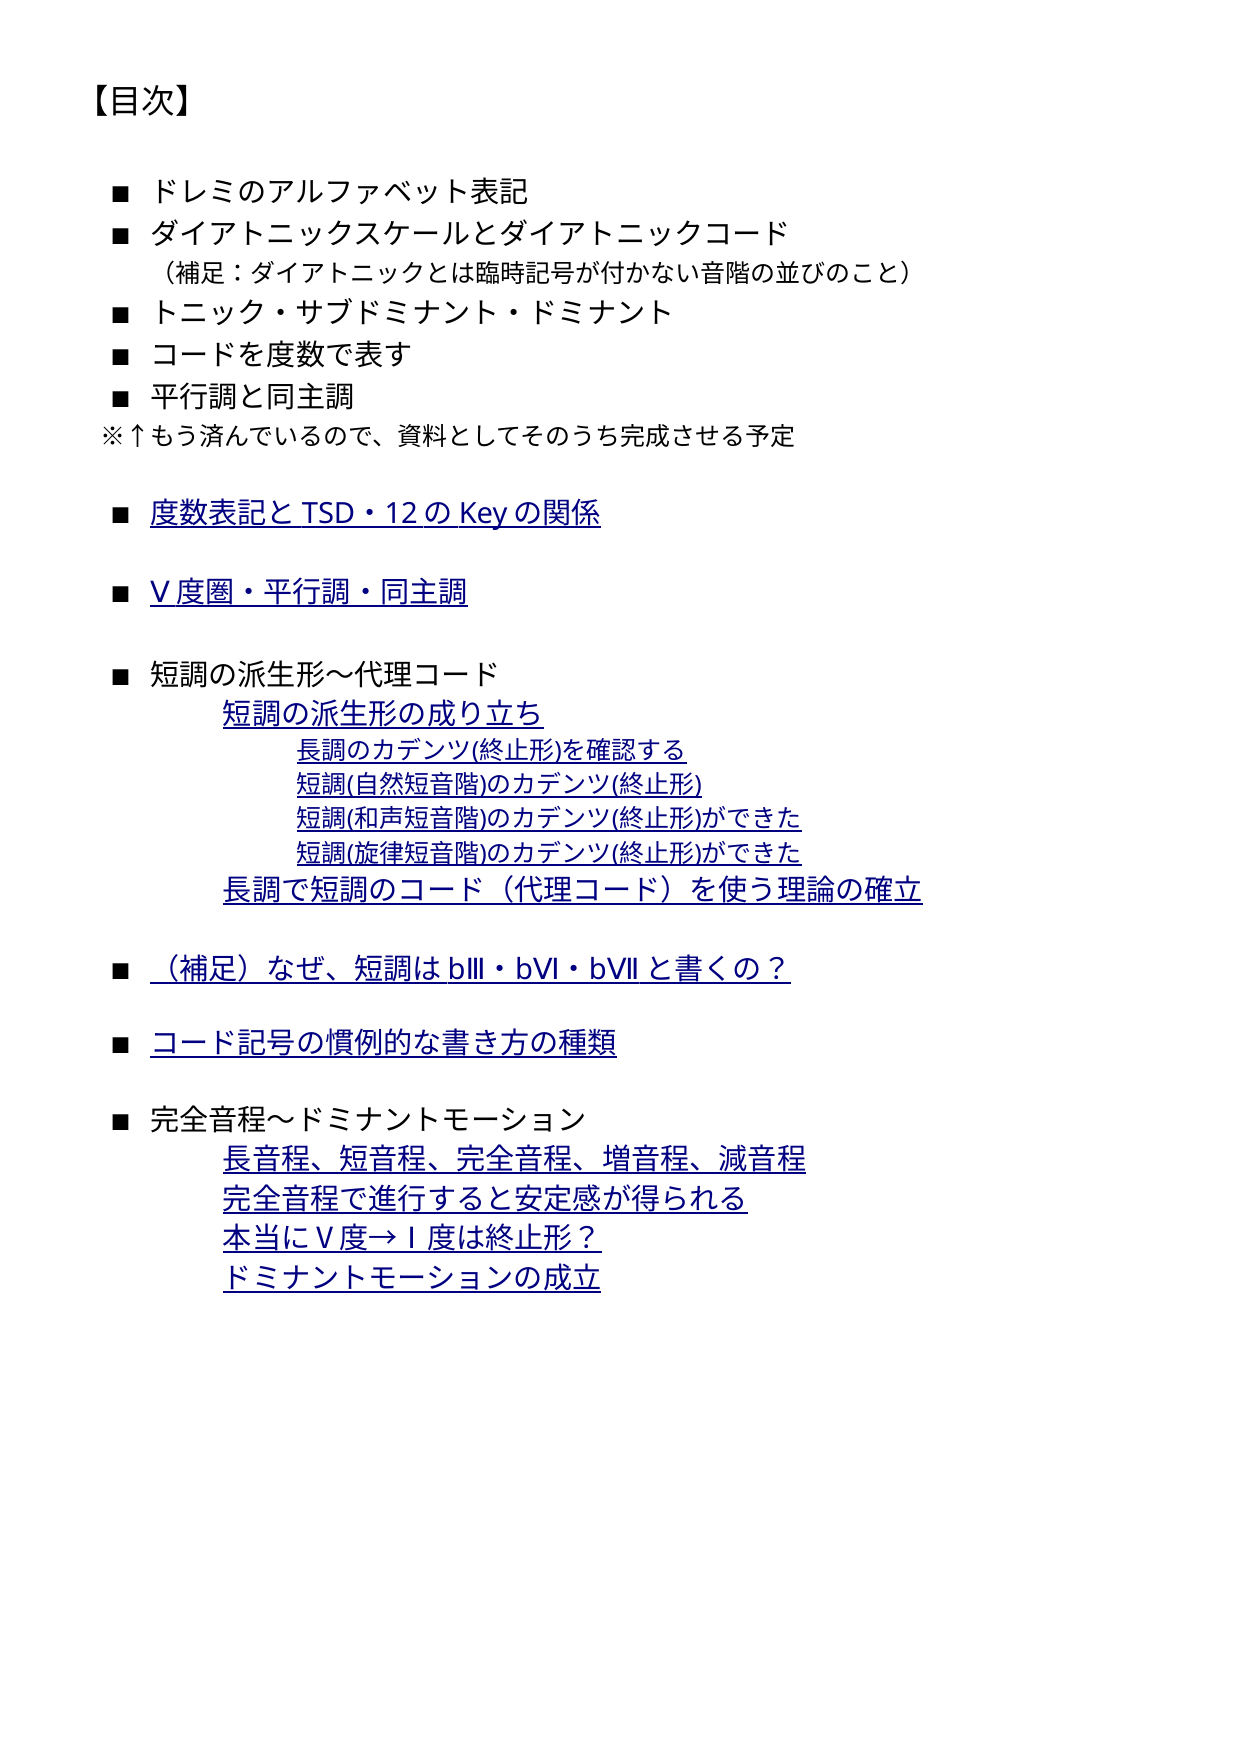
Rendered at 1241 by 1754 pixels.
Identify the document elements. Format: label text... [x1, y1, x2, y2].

text ※↑もう済んでいるので、資料としてそのうち完成させる予定 [75, 416, 1165, 453]
list ドレミのアルファベット表記 [112, 169, 1165, 211]
text 短調(旋律短音階)のカデンツ(終止形)ができた [297, 835, 1165, 869]
text 短調(和声短音階)のカデンツ(終止形)ができた [297, 801, 1165, 835]
text 長調で短調のコード（代理コード）を使う理論の確立 [223, 869, 1165, 909]
text 【目次】 [75, 75, 1165, 123]
text ドミナントモーションの成立 [223, 1257, 1165, 1297]
list 短調の派生形～代理コード [112, 651, 1165, 693]
list 度数表記とTSD・12のKeyの関係 [112, 492, 1165, 532]
list 完全音程～ドミナントモーション [112, 1096, 1165, 1138]
list （補足）なぜ、短調はbⅢ・bⅥ・bⅦと書くの？ [112, 949, 1165, 988]
list 平行調と同主調 [112, 374, 1165, 416]
text 本当にⅤ度→Ⅰ度は終止形？ [223, 1218, 1165, 1257]
list ダイアトニックスケールとダイアトニックコード [112, 211, 1165, 253]
list コード記号の慣例的な書き方の種類 [112, 1022, 1165, 1062]
text 長音程、短音程、完全音程、増音程、減音程 [223, 1138, 1165, 1178]
text 短調の派生形の成り立ち [223, 693, 1165, 733]
text 短調(自然短音階)のカデンツ(終止形) [297, 767, 1165, 801]
text 完全音程で進行すると安定感が得られる [223, 1178, 1165, 1218]
list （補足：ダイアトニックとは臨時記号が付かない音階の並びのこと） [112, 253, 1165, 289]
list トニック・サブドミナント・ドミナント [112, 289, 1165, 332]
text 長調のカデンツ(終止形)を確認する [297, 733, 1165, 767]
list Ⅴ度圏・平行調・同主調 [112, 572, 1165, 611]
list コードを度数で表す [112, 332, 1165, 374]
